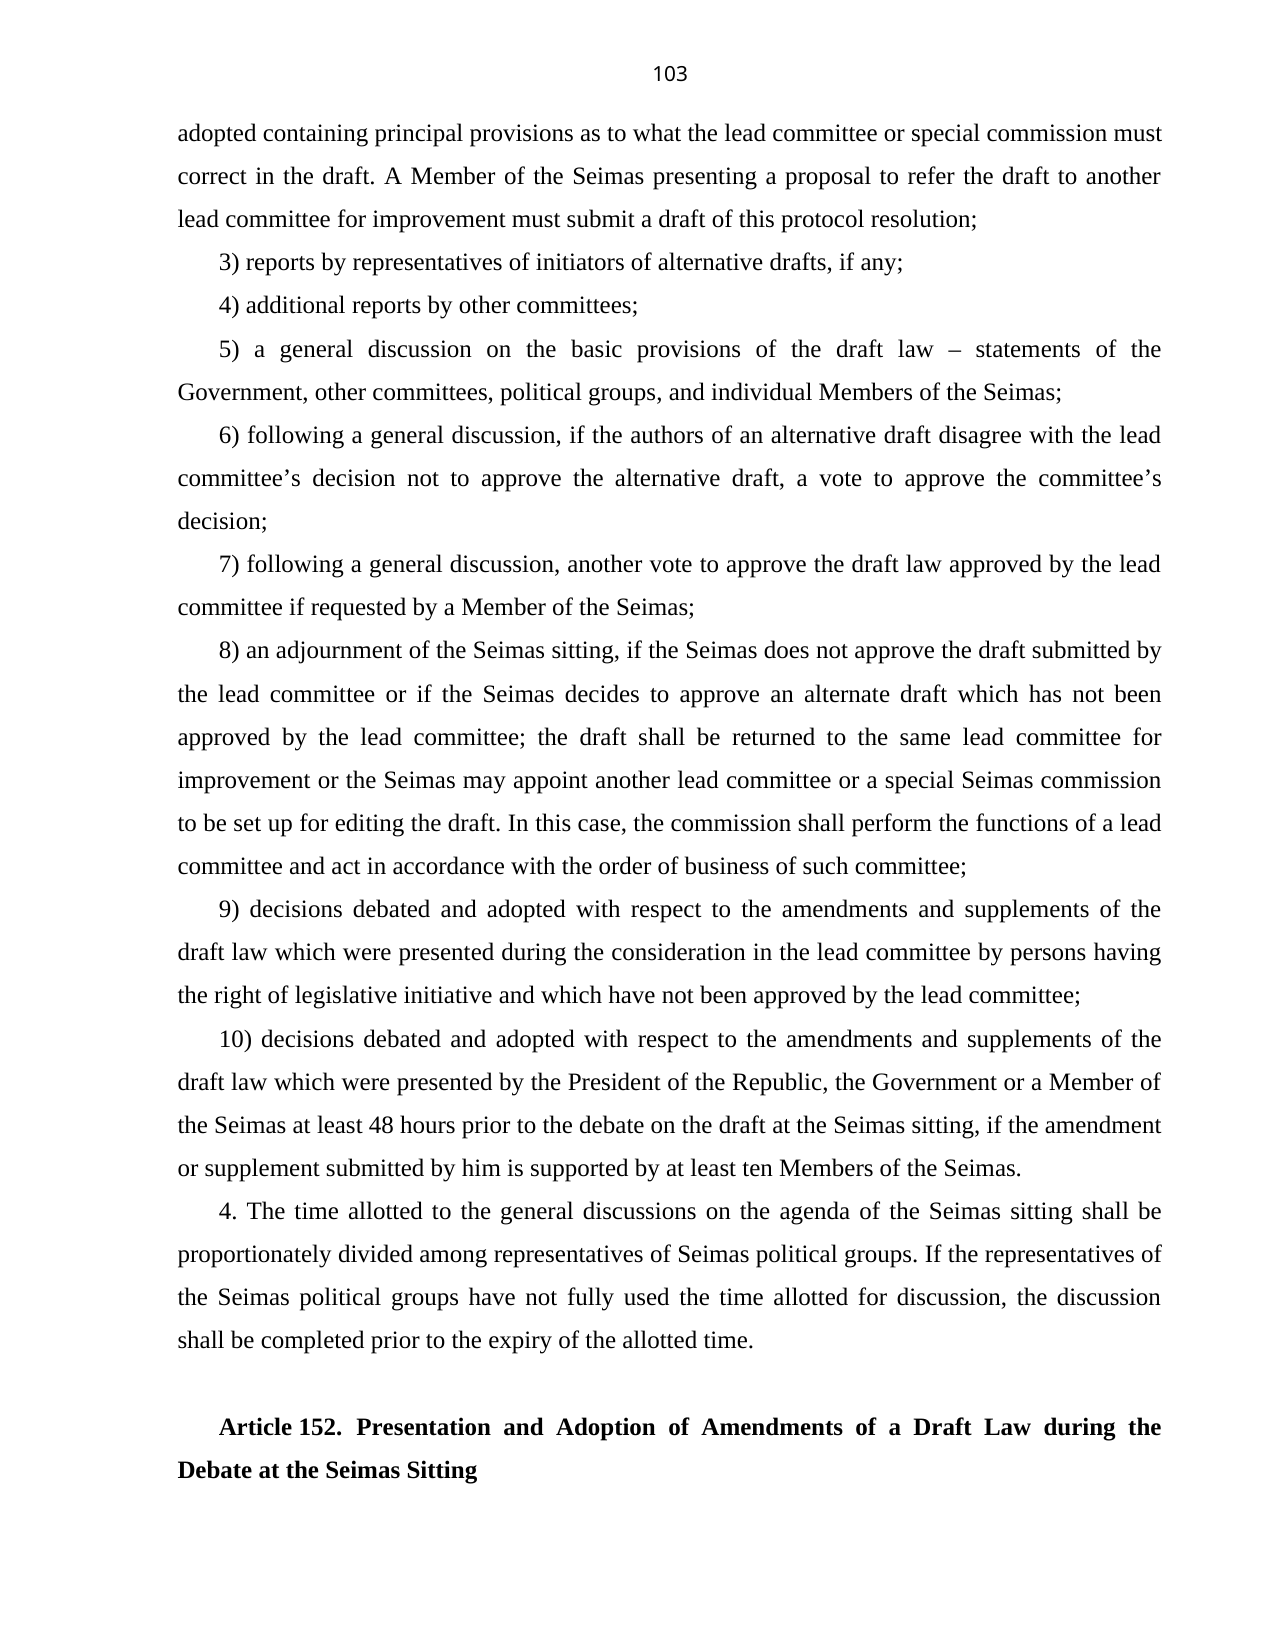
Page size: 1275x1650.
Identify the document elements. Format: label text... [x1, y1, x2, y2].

text 4. The time allotted to the general discussions on the agenda of the Seimas sitting shall be proportionately divided among representatives of Seimas political groups. If the representatives of the Seimas political groups have not fully used the time allotted for discussion, the discussion shall be completed prior to the expiry of the allotted time. [177, 1196, 1163, 1354]
text 7) following a general discussion, another vote to approve the draft law approved by the lead committee if requested by a Member of the Seimas; [177, 549, 1163, 621]
text 8) an adjournment of the Seimas sitting, if the Seimas does not approve the draft submitted by the lead committee or if the Seimas decides to approve an alternate draft which has not been approved by the lead committee; the draft shall be returned to the same lead committee for improvement or the Seimas may appoint another lead committee or a special Seimas commission to be set up for editing the draft. In this case, the commission shall perform the functions of a lead committee and act in accordance with the order of business of such committee; [177, 636, 1163, 880]
text 3) reports by representatives of initiators of alternative drafts, if any; [177, 247, 1163, 276]
text 4) additional reports by other committees; [177, 291, 1163, 319]
text 10) decisions debated and adopted with respect to the amendments and supplements of the draft law which were presented by the President of the Republic, the Government or a Member of the Seimas at least 48 hours prior to the debate on the draft at the Seimas sitting, if the amendment or supplement submitted by him is supported by at least ten Members of the Seimas. [177, 1024, 1163, 1182]
text adopted containing principal provisions as to what the lead committee or special commission must correct in the draft. A Member of the Seimas presenting a proposal to refer the draft to another lead committee for improvement must submit a draft of this protocol resolution; [177, 118, 1163, 233]
text 9) decisions debated and adopted with respect to the amendments and supplements of the draft law which were presented during the consideration in the lead committee by persons having the right of legislative initiative and which have not been approved by the lead committee; [177, 894, 1163, 1009]
text 5) a general discussion on the basic provisions of the draft law – statements of the Government, other committees, political groups, and individual Members of the Seimas; [177, 334, 1163, 406]
text Article 152. Presentation and Adoption of Amendments of a Draft Law during the Debate at the Seimas Sitting [177, 1412, 1163, 1484]
text 6) following a general discussion, if the authors of an alternative draft disagree with the lead committee’s decision not to approve the alternative draft, a vote to approve the committee’s decision; [177, 420, 1163, 535]
